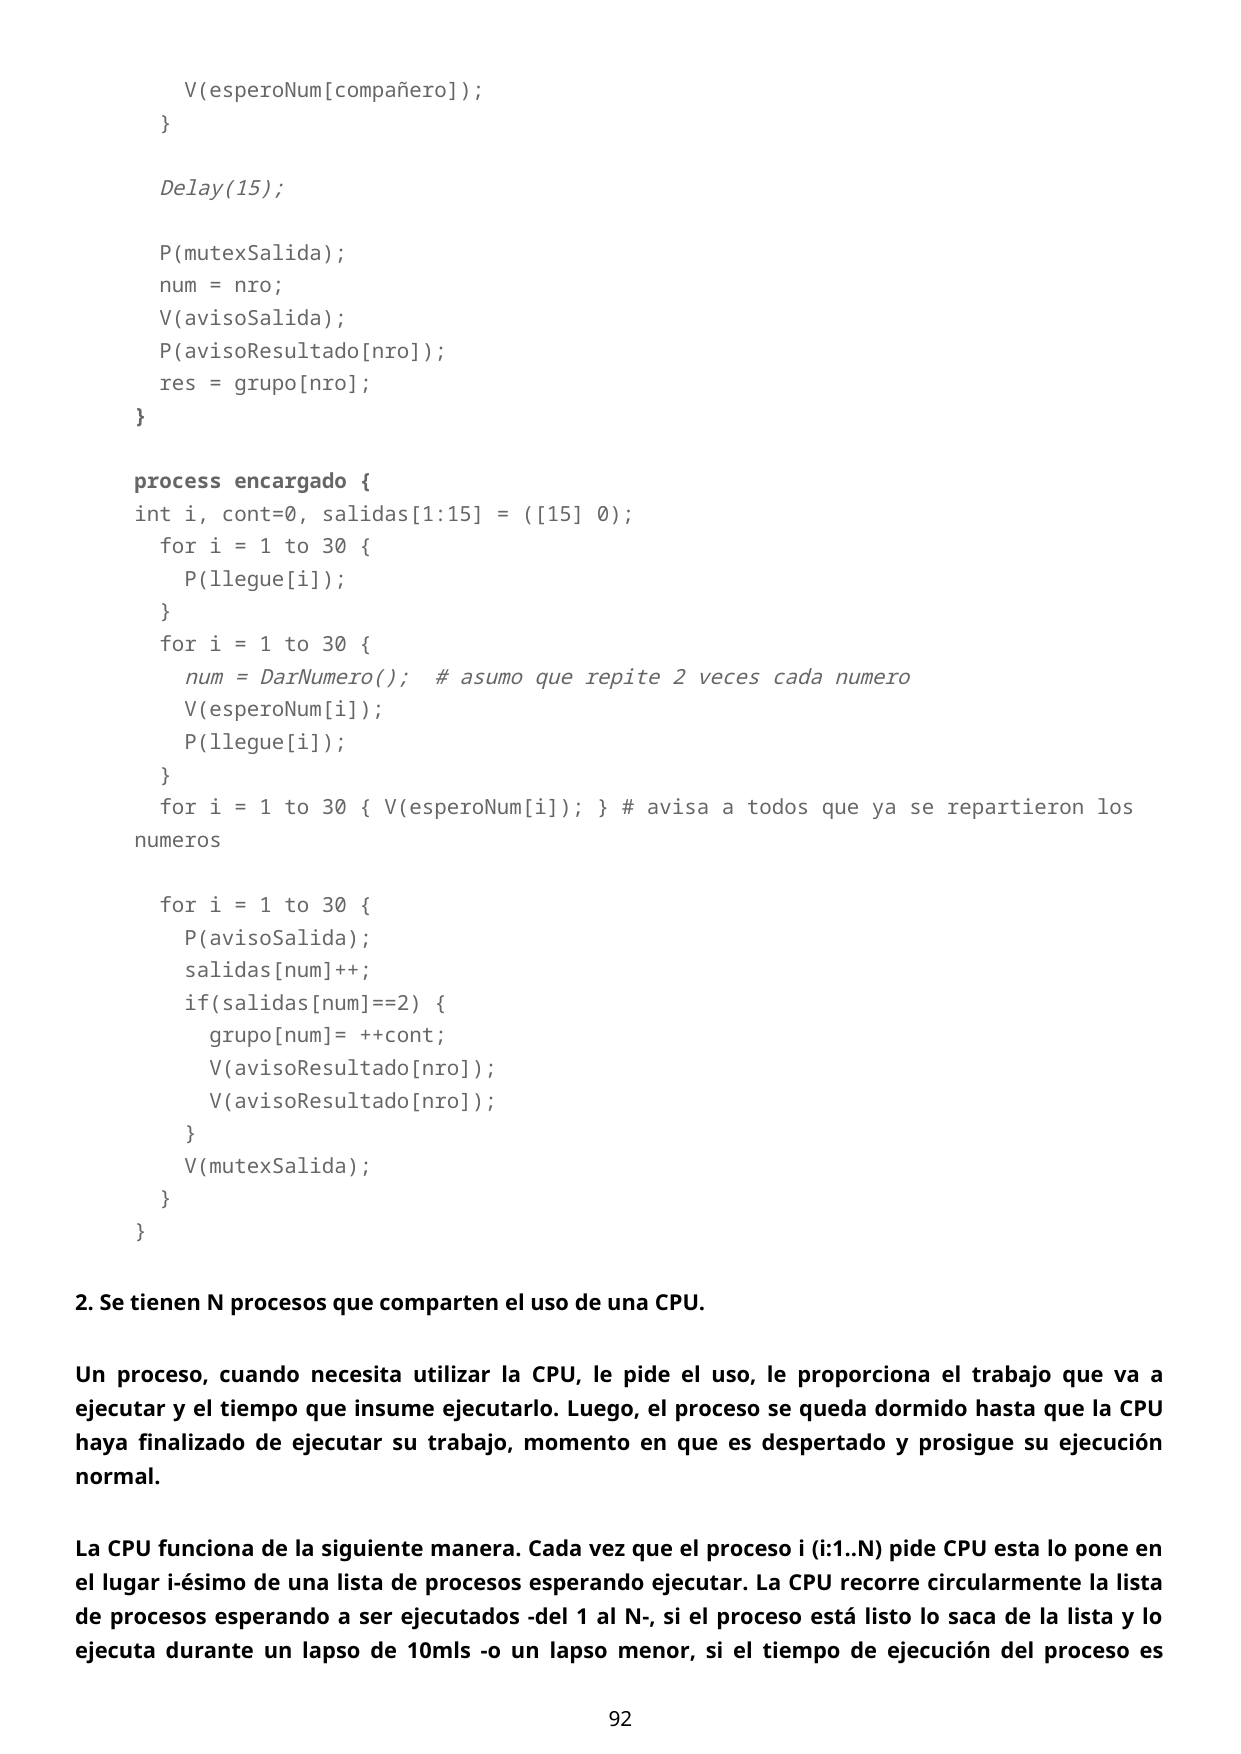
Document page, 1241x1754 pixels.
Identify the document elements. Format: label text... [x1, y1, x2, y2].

text for i = 1 to 30 { [134, 531, 1165, 560]
text P(avisoResultado[nro]); [134, 336, 1165, 364]
text for i = 1 to 30 { [134, 890, 1165, 918]
text salidas[num]++; [134, 955, 1165, 984]
text int i, cont=0, salidas[1:15] = ([15] 0); [134, 499, 1165, 527]
text } [134, 1183, 1165, 1212]
text num = nro; [134, 271, 1165, 299]
text P(mutexSalida); [134, 238, 1165, 266]
text res = grupo[nro]; [134, 368, 1165, 397]
text V(esperoNum[compañero]); [134, 75, 1165, 103]
text process encargado { [134, 466, 1165, 495]
text num = DarNumero(); # asumo que repite 2 veces cada numero [134, 662, 1165, 690]
text } [134, 1216, 1165, 1244]
text V(mutexSalida); [134, 1151, 1165, 1179]
text grupo[num]= ++cont; [134, 1021, 1165, 1049]
text } [134, 1118, 1165, 1147]
text } [134, 597, 1165, 625]
text for i = 1 to 30 { [134, 629, 1165, 658]
text P(llegue[i]); [134, 727, 1165, 756]
text } [134, 760, 1165, 788]
text } [134, 401, 1165, 429]
subtitle Un proceso, cuando necesita utilizar la CPU, le pide el uso, le proporciona el trabajo que va a ejecutar y el tiempo que insume ejecutarlo. Luego, el proceso se queda dormido hasta que la CPU haya finalizado de ejecutar su trabajo, momento en que es despertado y prosigue su ejecución normal. [75, 1358, 1165, 1491]
text for i = 1 to 30 { V(esperoNum[i]); } # avisa a todos que ya se repartieron los numeros [134, 792, 1165, 853]
text V(esperoNum[i]); [134, 694, 1165, 723]
text P(llegue[i]); [134, 564, 1165, 592]
text V(avisoResultado[nro]); [134, 1086, 1165, 1114]
text V(avisoResultado[nro]); [134, 1053, 1165, 1082]
subtitle 2. Se tienen N procesos que comparten el uso de una CPU. [75, 1287, 1165, 1316]
subtitle La CPU funciona de la siguiente manera. Cada vez que el proceso i (i:1..N) pide CPU esta lo pone en el lugar i-ésimo de una lista de procesos esperando ejecutar. La CPU recorre circularmente la lista de procesos esperando a ser ejecutados -del 1 al N-, si el proceso está listo lo saca de la lista y lo ejecuta durante un lapso de 10mls -o un lapso menor, si el tiempo de ejecución del proceso es [75, 1533, 1165, 1665]
text V(avisoSalida); [134, 303, 1165, 332]
text P(avisoSalida); [134, 923, 1165, 951]
text if(salidas[num]==2) { [134, 988, 1165, 1016]
text } [134, 108, 1165, 136]
text Delay(15); [134, 173, 1165, 201]
